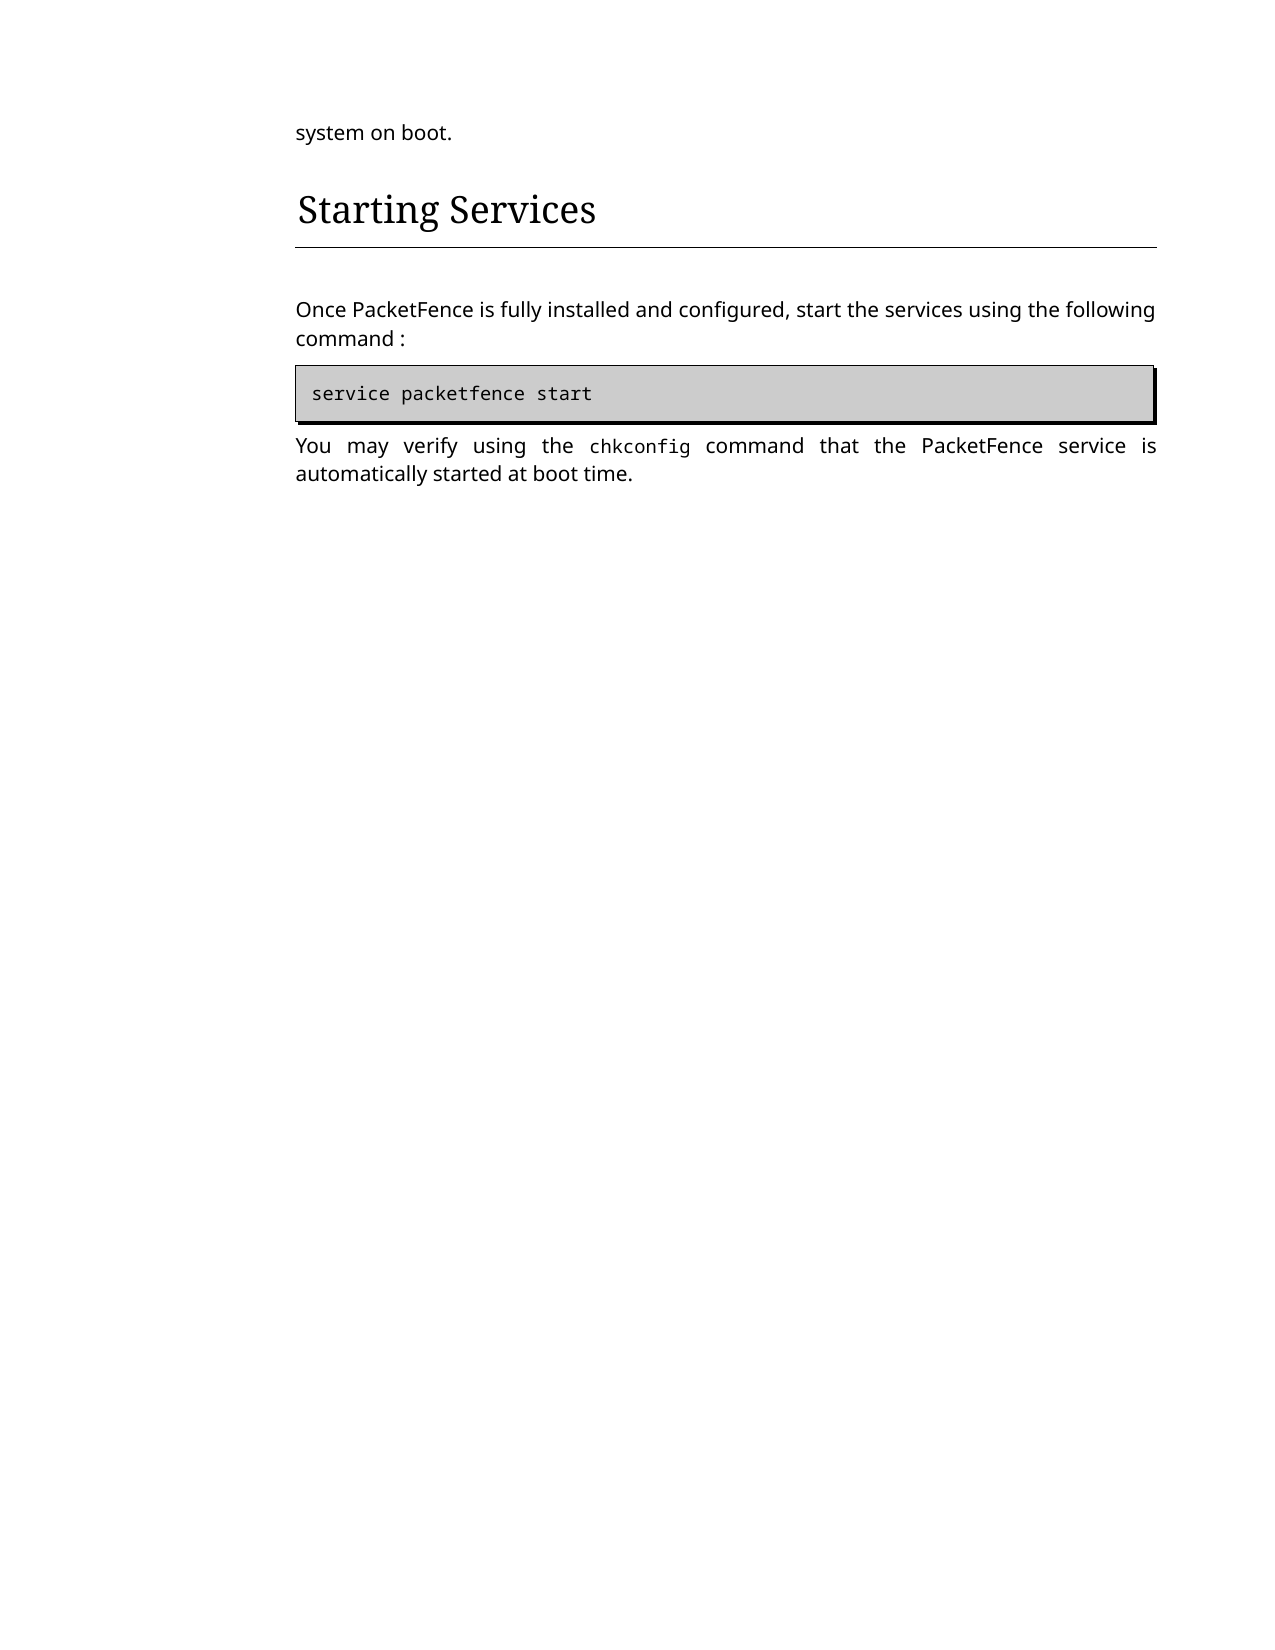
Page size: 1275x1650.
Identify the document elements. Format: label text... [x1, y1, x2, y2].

text service packetfence start [296, 366, 1153, 421]
text Once PacketFence is fully installed and configured, start the services using the following command : [295, 296, 1157, 352]
text system on boot. [295, 118, 1157, 147]
subtitle Starting Services [295, 184, 1157, 247]
text You may verify using the chkconfig command that the PacketFence service is automatically started at boot time. [295, 431, 1157, 488]
